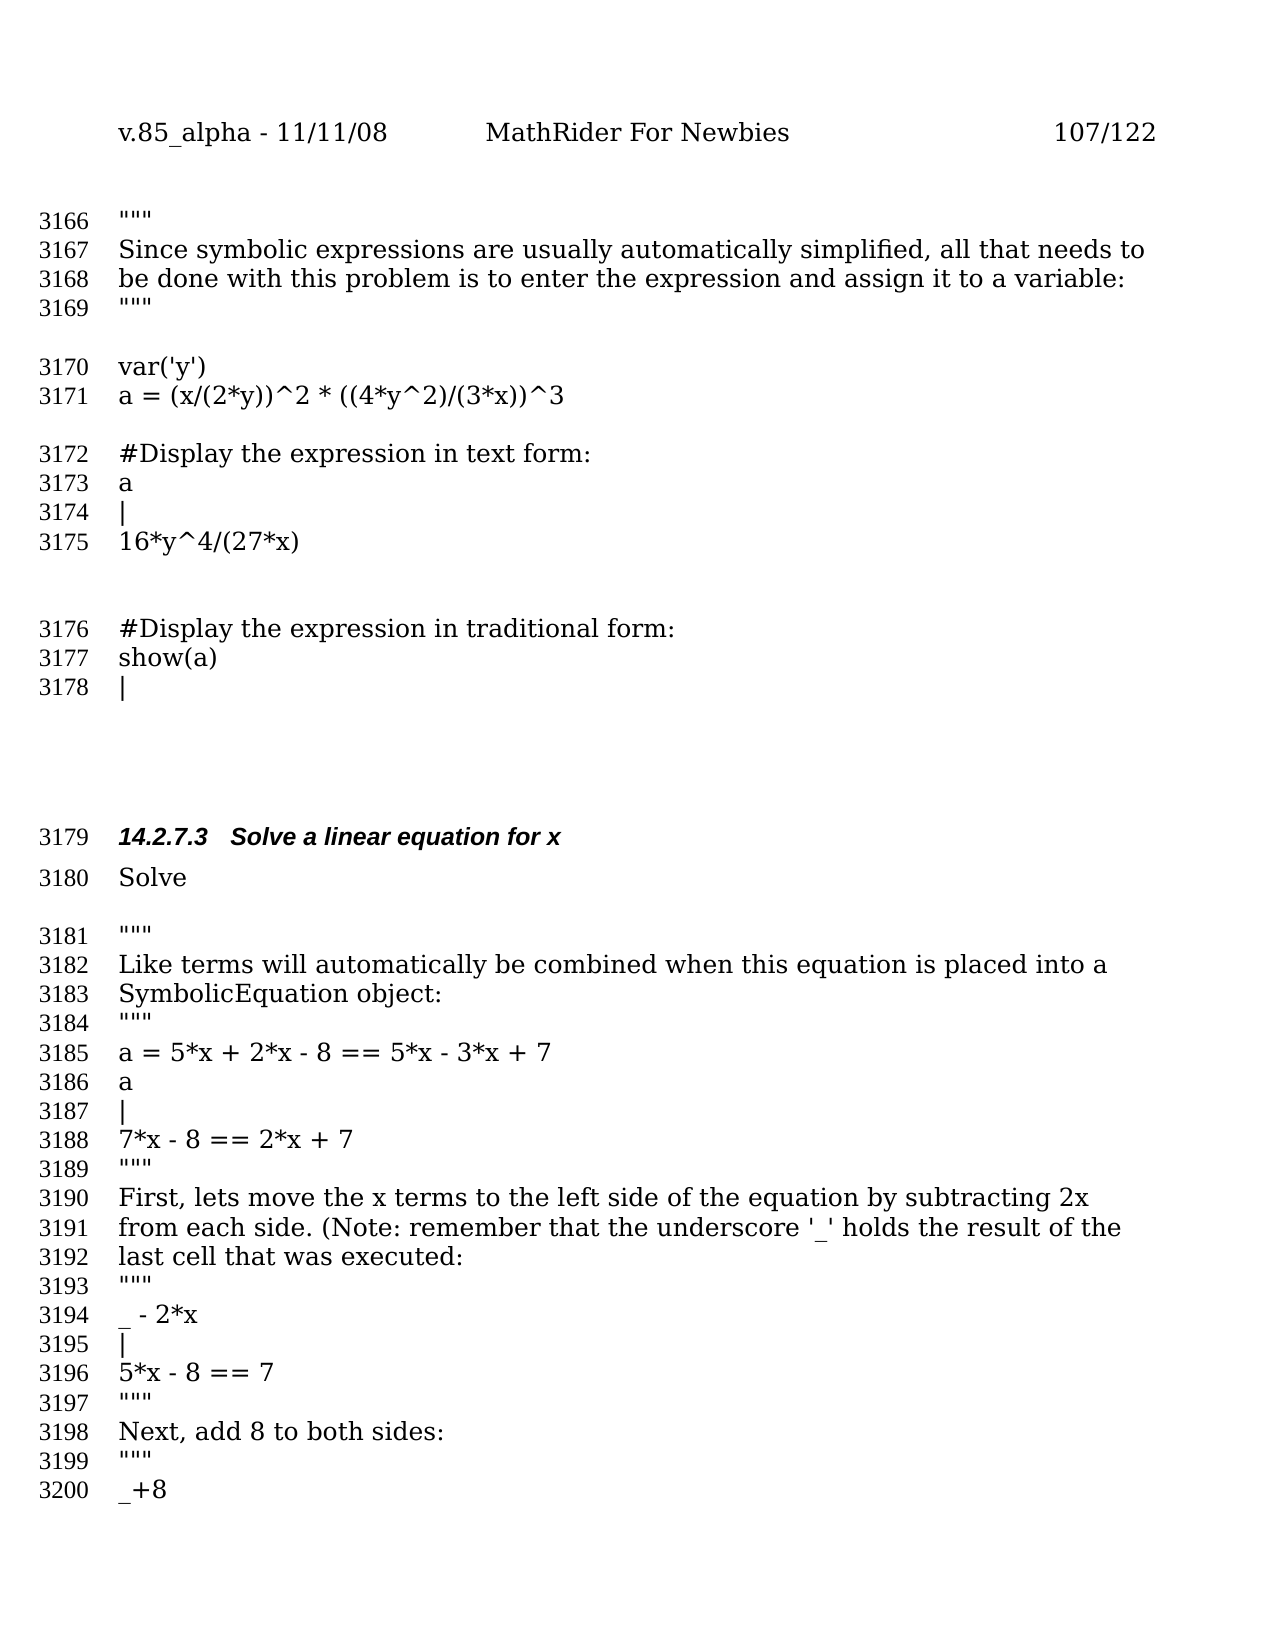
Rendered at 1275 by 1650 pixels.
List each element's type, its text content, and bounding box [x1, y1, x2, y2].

text _ - 2*x [118, 1300, 1157, 1329]
text 16*y^4/(27*x) [118, 527, 1157, 556]
text Solve [118, 863, 1157, 892]
text | [118, 1329, 1157, 1359]
text a [118, 1067, 1157, 1096]
text """ [118, 921, 1157, 950]
text show(a) [118, 643, 1157, 673]
text | [118, 1096, 1157, 1125]
text a = 5*x + 2*x - 8 == 5*x - 3*x + 7 [118, 1038, 1157, 1067]
text | [118, 673, 1157, 702]
text 5*x - 8 == 7 [118, 1359, 1157, 1388]
text """ [118, 1446, 1157, 1475]
text a = (x/(2*y))^2 * ((4*y^2)/(3*x))^3 [118, 381, 1157, 410]
text """ [118, 1009, 1157, 1038]
text 7*x - 8 == 2*x + 7 [118, 1125, 1157, 1154]
text a [118, 468, 1157, 498]
text """ [118, 293, 1157, 323]
text | [118, 498, 1157, 527]
text var('y') [118, 352, 1157, 381]
text """ [118, 1388, 1157, 1417]
text """ [118, 1271, 1157, 1300]
text Since symbolic expressions are usually automatically simplified, all that needs to be done with this problem is to enter the expression and assign it to a variable: [118, 235, 1157, 293]
text _+8 [118, 1475, 1157, 1504]
text """ [118, 1154, 1157, 1184]
text Like terms will automatically be combined when this equation is placed into a SymbolicEquation object: [118, 950, 1157, 1009]
text First, lets move the x terms to the left side of the equation by subtracting 2x from each side. (Note: remember that the underscore '_' holds the result of the last cell that was executed: [118, 1184, 1157, 1271]
text Next, add 8 to both sides: [118, 1417, 1157, 1446]
text #Display the expression in text form: [118, 439, 1157, 468]
text """ [118, 206, 1157, 235]
subtitle Solve a linear equation for x [118, 822, 1157, 851]
text #Display the expression in traditional form: [118, 614, 1157, 643]
